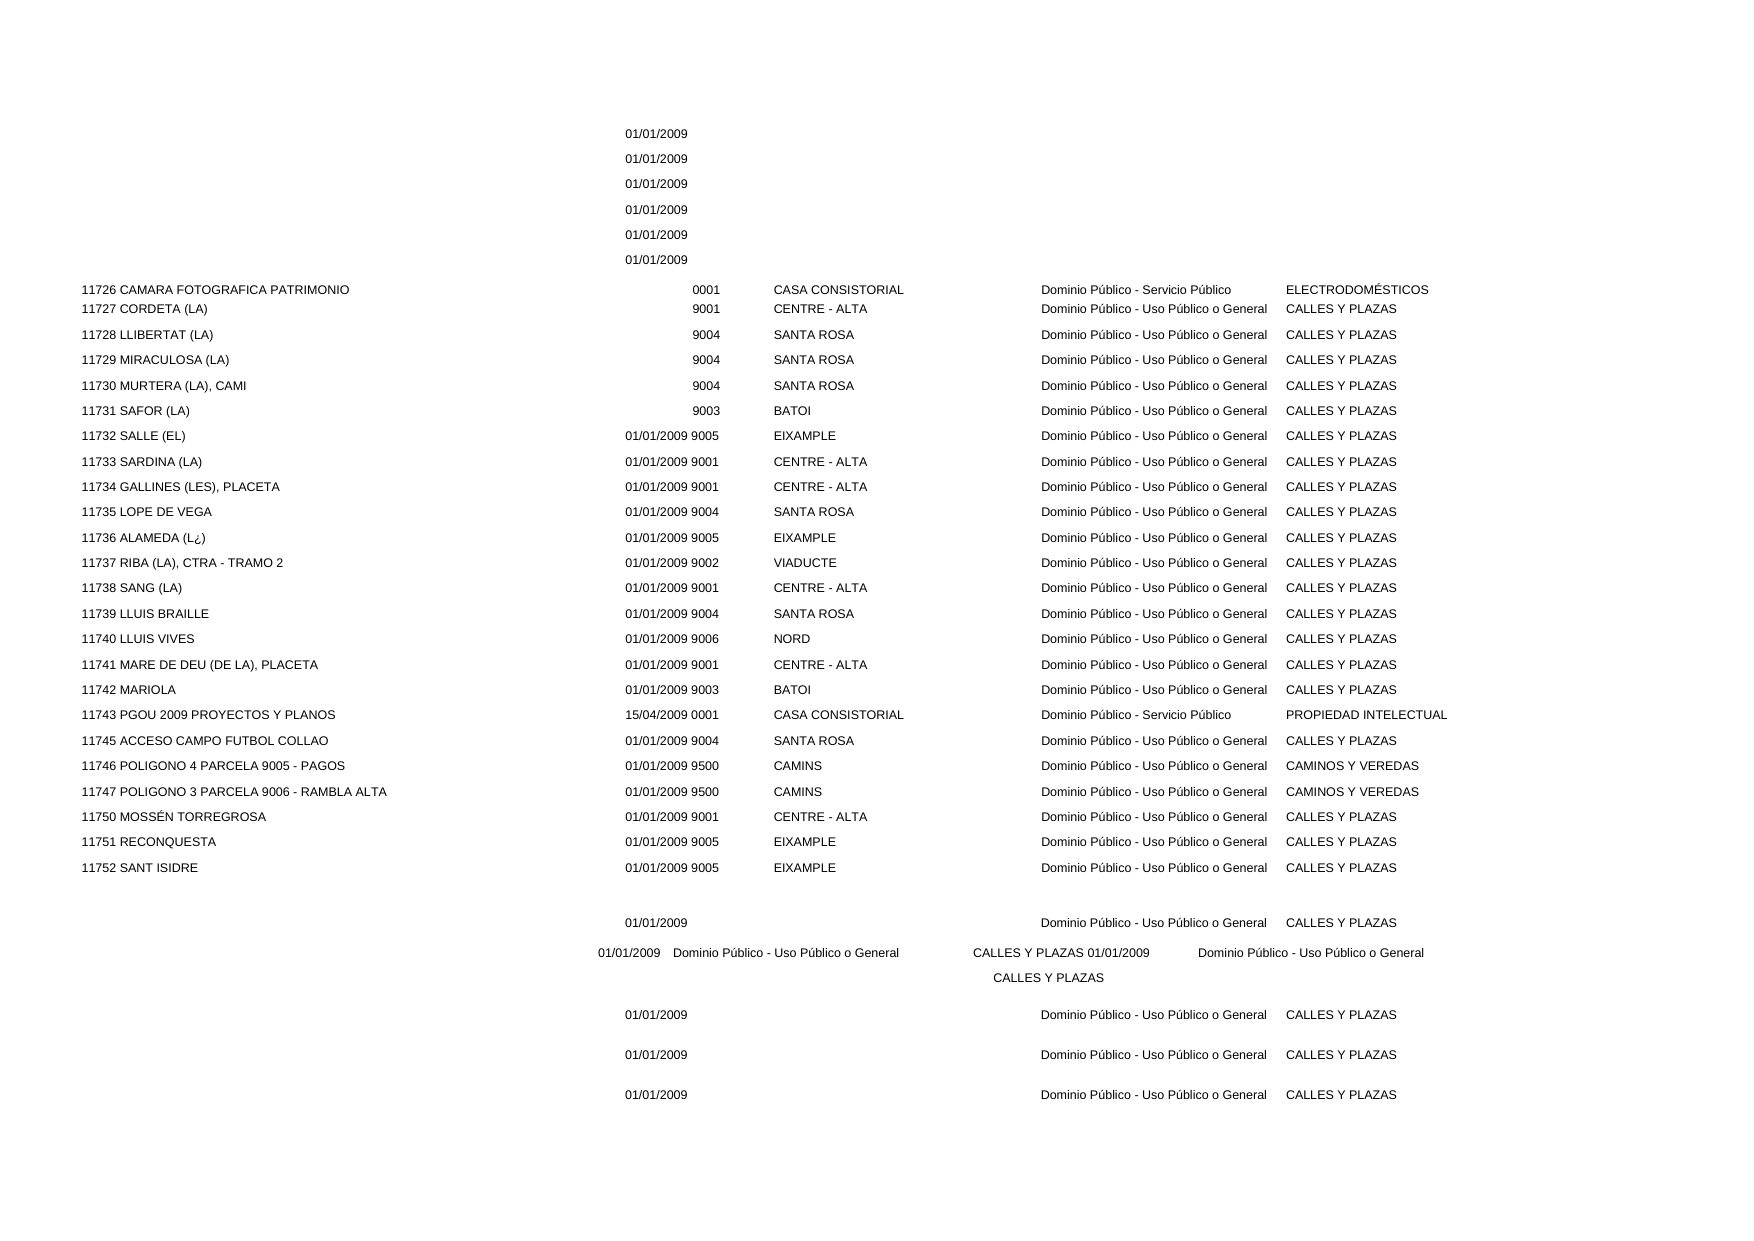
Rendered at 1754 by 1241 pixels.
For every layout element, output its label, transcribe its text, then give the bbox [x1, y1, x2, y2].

table_cell 01/01/2009 9005 [625, 531, 773, 556]
table_cell CENTRE - ALTA [774, 302, 1041, 327]
table_cell CALLES Y PLAZAS [1286, 556, 1448, 581]
table_cell 11741 MARE DE DEU (DE LA), PLACETA [81, 657, 625, 683]
table_cell 01/01/2009 9001 [625, 810, 773, 835]
table_cell CALLES Y PLAZAS [1286, 632, 1448, 657]
table_header 0001 [625, 283, 773, 302]
table_cell Dominio Público - Uso Público o General [1041, 860, 1286, 886]
table_cell CALLES Y PLAZAS [1286, 429, 1448, 454]
table_cell Dominio Público - Uso Público o General [1041, 480, 1286, 505]
table_cell 01/01/2009 9005 [625, 860, 773, 886]
table_cell SANTA ROSA [774, 353, 1041, 378]
table_cell Dominio Público - Uso Público o General [1041, 556, 1286, 581]
table_cell Dominio Público - Uso Público o General [1041, 607, 1286, 632]
table_cell CALLES Y PLAZAS [1286, 454, 1448, 480]
table_cell 01/01/2009 9005 [625, 429, 773, 454]
table_cell 9004 [625, 353, 773, 378]
table_cell 11740 LLUIS VIVES [81, 632, 625, 657]
table_cell 01/01/2009 9004 [625, 607, 773, 632]
table_cell CAMINOS Y VEREDAS [1286, 784, 1448, 809]
table_cell 01/01/2009 9001 [625, 581, 773, 607]
table_cell CALLES Y PLAZAS [1286, 860, 1448, 886]
table_cell 01/01/2009 9500 [625, 784, 773, 809]
table_cell CENTRE - ALTA [774, 810, 1041, 835]
table_cell 11747 POLIGONO 3 PARCELA 9006 - RAMBLA ALTA [81, 784, 625, 809]
table_cell Dominio Público - Uso Público o General [1041, 454, 1286, 480]
table_cell CASA CONSISTORIAL [774, 708, 1041, 733]
table_cell 01/01/2009 9001 [625, 454, 773, 480]
table_cell Dominio Público - Uso Público o General [1041, 632, 1286, 657]
table_cell 01/01/2009 9005 [625, 835, 773, 860]
table_cell CALLES Y PLAZAS [1286, 607, 1448, 632]
table_cell CALLES Y PLAZAS [1286, 531, 1448, 556]
table_cell PROPIEDAD INTELECTUAL [1286, 708, 1448, 733]
table_cell EIXAMPLE [774, 860, 1041, 886]
table_cell SANTA ROSA [774, 734, 1041, 759]
table_cell CALLES Y PLAZAS [1286, 657, 1448, 683]
table_cell EIXAMPLE [774, 531, 1041, 556]
table_cell Dominio Público - Uso Público o General [1041, 328, 1286, 353]
table_cell Dominio Público - Uso Público o General [1041, 835, 1286, 860]
table_cell Dominio Público - Uso Público o General [1041, 429, 1286, 454]
table_cell 9001 [625, 302, 773, 327]
table_header CASA CONSISTORIAL [774, 283, 1041, 302]
table_cell BATOI [774, 404, 1041, 429]
table_cell CALLES Y PLAZAS [1286, 378, 1448, 404]
table_cell VIADUCTE [774, 556, 1041, 581]
table_cell CALLES Y PLAZAS [1286, 480, 1448, 505]
table_cell Dominio Público - Servicio Público [1041, 708, 1286, 733]
table_cell 11751 RECONQUESTA [81, 835, 625, 860]
table_cell 11742 MARIOLA [81, 683, 625, 708]
table_cell Dominio Público - Uso Público o General [1041, 759, 1286, 784]
table_cell SANTA ROSA [774, 607, 1041, 632]
table_cell CALLES Y PLAZAS [1286, 505, 1448, 531]
table_cell Dominio Público - Uso Público o General [1041, 734, 1286, 759]
table_cell 9003 [625, 404, 773, 429]
table_cell 11733 SARDINA (LA) [81, 454, 625, 480]
table_cell 11743 PGOU 2009 PROYECTOS Y PLANOS [81, 708, 625, 733]
table_cell 11728 LLIBERTAT (LA) [81, 328, 625, 353]
table_cell CALLES Y PLAZAS [1286, 581, 1448, 607]
table_cell 11735 LOPE DE VEGA [81, 505, 625, 531]
table_cell 11736 ALAMEDA (L¿) [81, 531, 625, 556]
table_cell CENTRE - ALTA [774, 657, 1041, 683]
table_cell CENTRE - ALTA [774, 454, 1041, 480]
table_cell Dominio Público - Uso Público o General [1041, 404, 1286, 429]
table_cell CAMINS [774, 784, 1041, 809]
table_cell EIXAMPLE [774, 835, 1041, 860]
table_cell 11752 SANT ISIDRE [81, 860, 625, 886]
table_cell 11732 SALLE (EL) [81, 429, 625, 454]
table_cell Dominio Público - Uso Público o General [1041, 505, 1286, 531]
table_cell CENTRE - ALTA [774, 480, 1041, 505]
table_cell 11739 LLUIS BRAILLE [81, 607, 625, 632]
table_cell 01/01/2009 9001 [625, 657, 773, 683]
table_cell SANTA ROSA [774, 328, 1041, 353]
table_cell 9004 [625, 378, 773, 404]
table_cell SANTA ROSA [774, 378, 1041, 404]
table_cell 01/01/2009 9001 [625, 480, 773, 505]
table_cell CALLES Y PLAZAS [1286, 328, 1448, 353]
table_cell 01/01/2009 9500 [625, 759, 773, 784]
table_cell Dominio Público - Uso Público o General [1041, 302, 1286, 327]
table_cell CALLES Y PLAZAS [1286, 683, 1448, 708]
table_cell 01/01/2009 9002 [625, 556, 773, 581]
table_cell 01/01/2009 9003 [625, 683, 773, 708]
table_header ELECTRODOMÉSTICOS [1286, 283, 1448, 302]
table_cell CALLES Y PLAZAS [1286, 835, 1448, 860]
table_cell 15/04/2009 0001 [625, 708, 773, 733]
table_cell 9004 [625, 328, 773, 353]
table_cell 11746 POLIGONO 4 PARCELA 9005 - PAGOS [81, 759, 625, 784]
table_cell EIXAMPLE [774, 429, 1041, 454]
table_cell 11737 RIBA (LA), CTRA - TRAMO 2 [81, 556, 625, 581]
table_header Dominio Público - Servicio Público [1041, 283, 1286, 302]
table_cell CAMINOS Y VEREDAS [1286, 759, 1448, 784]
table_cell CALLES Y PLAZAS [1286, 353, 1448, 378]
table_cell 01/01/2009 9004 [625, 734, 773, 759]
table_cell Dominio Público - Uso Público o General [1041, 657, 1286, 683]
table_cell SANTA ROSA [774, 505, 1041, 531]
table_cell 11734 GALLINES (LES), PLACETA [81, 480, 625, 505]
table_cell 11730 MURTERA (LA), CAMI [81, 378, 625, 404]
table_cell 01/01/2009 9004 [625, 505, 773, 531]
table_cell CENTRE - ALTA [774, 581, 1041, 607]
table_cell 11745 ACCESO CAMPO FUTBOL COLLAO [81, 734, 625, 759]
table_cell CAMINS [774, 759, 1041, 784]
table_cell NORD [774, 632, 1041, 657]
table_cell 11750 MOSSÉN TORREGROSA [81, 810, 625, 835]
table_cell Dominio Público - Uso Público o General [1041, 353, 1286, 378]
table_cell CALLES Y PLAZAS [1286, 404, 1448, 429]
table_cell 11729 MIRACULOSA (LA) [81, 353, 625, 378]
table_cell 01/01/2009 9006 [625, 632, 773, 657]
table_cell 11727 CORDETA (LA) [81, 302, 625, 327]
table_cell CALLES Y PLAZAS [1286, 302, 1448, 327]
table_cell Dominio Público - Uso Público o General [1041, 581, 1286, 607]
table_header 11726 CAMARA FOTOGRAFICA PATRIMONIO [81, 283, 625, 302]
table_cell Dominio Público - Uso Público o General [1041, 378, 1286, 404]
table_cell Dominio Público - Uso Público o General [1041, 784, 1286, 809]
table_cell Dominio Público - Uso Público o General [1041, 683, 1286, 708]
table_cell 11731 SAFOR (LA) [81, 404, 625, 429]
table_cell BATOI [774, 683, 1041, 708]
table_cell CALLES Y PLAZAS [1286, 734, 1448, 759]
table_cell Dominio Público - Uso Público o General [1041, 531, 1286, 556]
table_cell 11738 SANG (LA) [81, 581, 625, 607]
table_cell Dominio Público - Uso Público o General [1041, 810, 1286, 835]
table_cell CALLES Y PLAZAS [1286, 810, 1448, 835]
